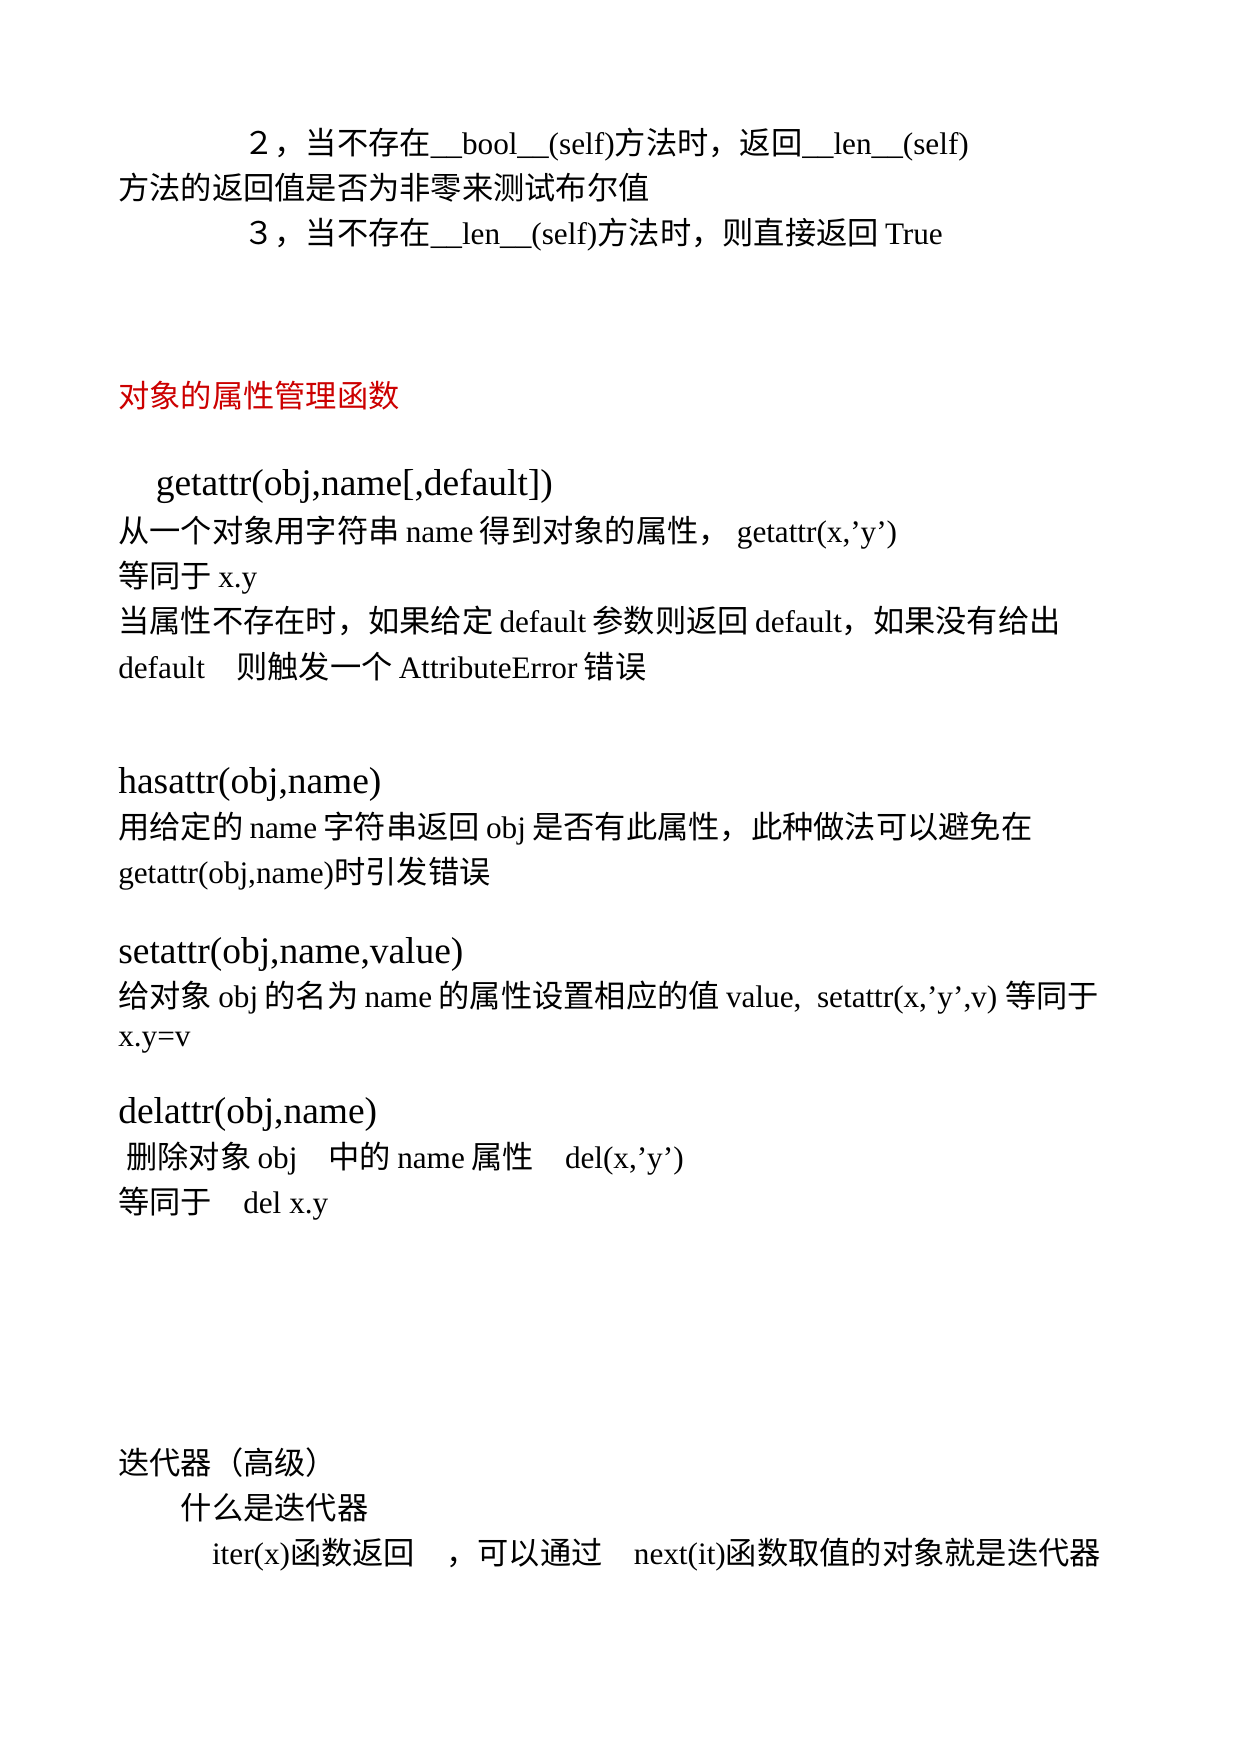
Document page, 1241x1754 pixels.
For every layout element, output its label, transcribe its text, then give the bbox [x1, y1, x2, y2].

text 迭代器（高级） [118, 1438, 1122, 1483]
text getattr(obj,name[,default]) [118, 452, 1122, 506]
text hasattr(obj,name) [118, 759, 1122, 802]
text default 则触发一个AttributeError错误 [118, 642, 1122, 687]
text ２，当不存在__bool__(self)方法时，返回__len__(self) [118, 118, 1122, 163]
text 对象的属性管理函数 [118, 371, 1122, 416]
text delattr(obj,name) [118, 1089, 1122, 1132]
text iter(x)函数返回 ，可以通过 next(it)函数取值的对象就是迭代器 [118, 1528, 1122, 1573]
text 方法的返回值是否为非零来测试布尔值 [118, 163, 1122, 208]
text 当属性不存在时，如果给定default参数则返回default，如果没有给出 [118, 597, 1122, 642]
text 什么是迭代器 [118, 1483, 1122, 1528]
text setattr(obj,name,value) [118, 928, 1122, 972]
text 等同于 del x.y [118, 1177, 1122, 1222]
text 给对象obj的名为name的属性设置相应的值value, setattr(x,’y’,v) 等同于x.y=v [118, 972, 1122, 1053]
text 从一个对象用字符串name得到对象的属性， getattr(x,’y’) [118, 506, 1122, 551]
text 用给定的name字符串返回obj是否有此属性，此种做法可以避免在getattr(obj,name)时引发错误 [118, 802, 1122, 892]
text 等同于x.y [118, 551, 1122, 597]
text ３，当不存在__len__(self)方法时，则直接返回True [118, 208, 1122, 254]
text 删除对象obj 中的name属性 del(x,’y’) [118, 1132, 1122, 1177]
